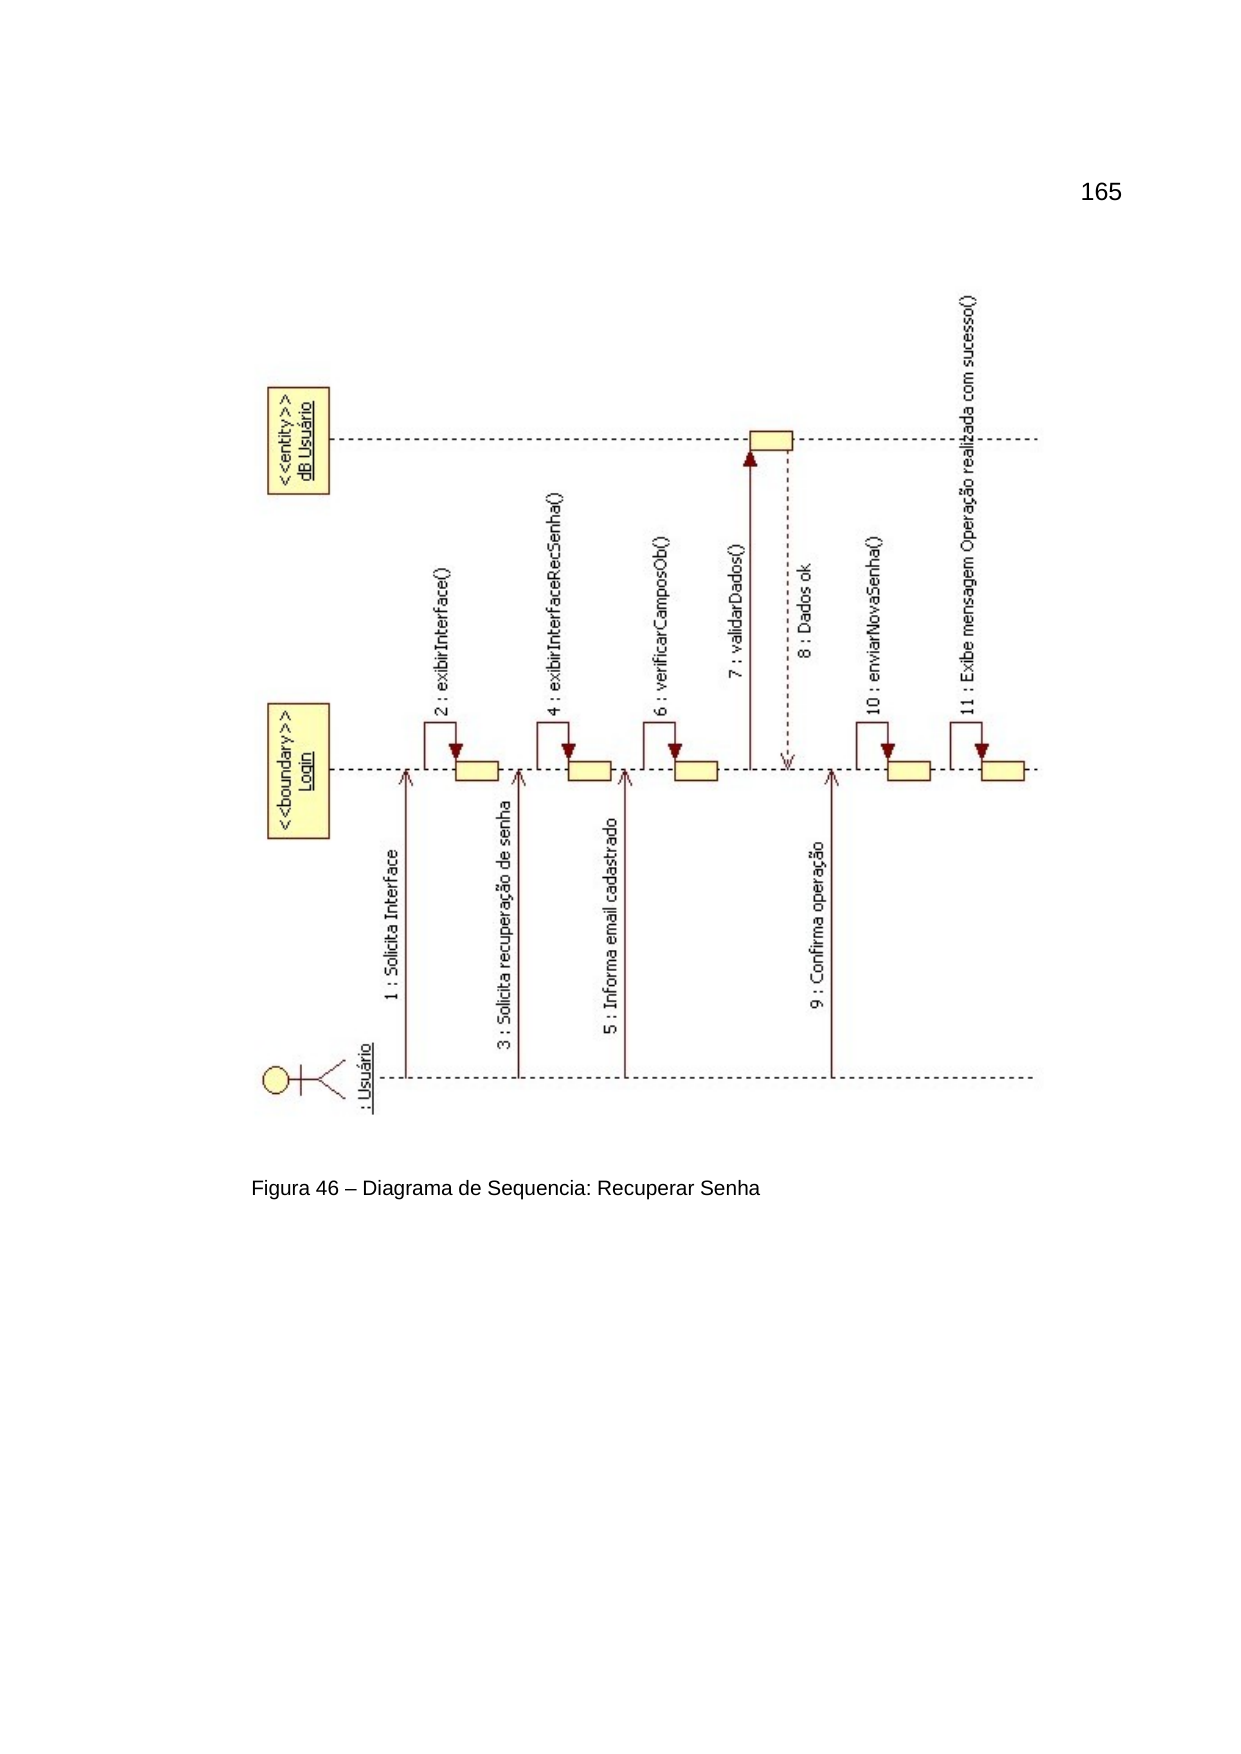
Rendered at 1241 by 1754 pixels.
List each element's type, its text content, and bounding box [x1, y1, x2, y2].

text Figura 46 – Diagrama de Sequencia: Recuperar Senha [177, 1165, 1122, 1200]
picture [230, 265, 1069, 1165]
